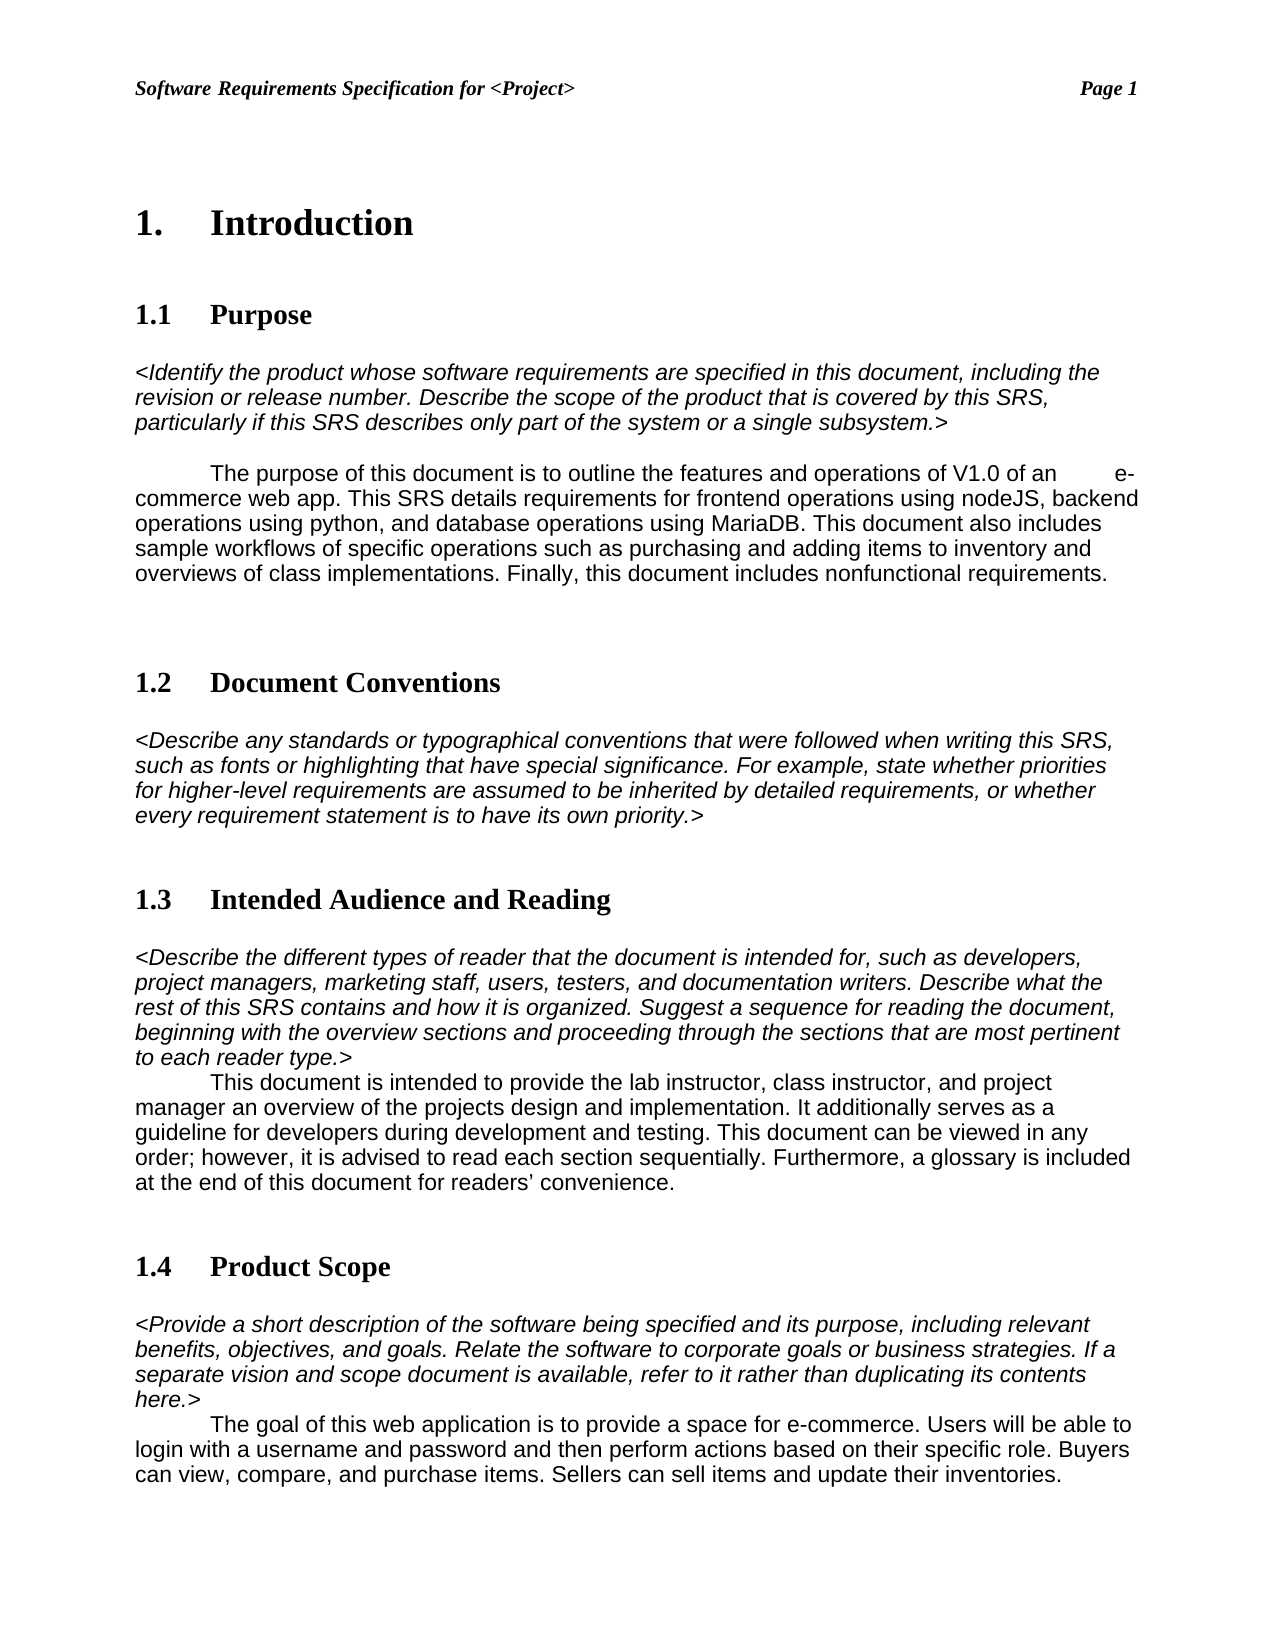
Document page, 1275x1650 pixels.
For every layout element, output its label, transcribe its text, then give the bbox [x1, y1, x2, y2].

text <Describe any standards or typographical conventions that were followed when writing this SRS, such as fonts or highlighting that have special significance. For example, state whether priorities for higher-level requirements are assumed to be inherited by detailed requirements, or whether every requirement statement is to have its own priority.> [135, 728, 1140, 828]
text The purpose of this document is to outline the features and operations of V1.0 of an e-commerce web app. This SRS details requirements for frontend operations using nodeJS, backend operations using python, and database operations using MariaDB. This document also includes sample workflows of specific operations such as purchasing and adding items to inventory and overviews of class implementations. Finally, this document includes nonfunctional requirements. [135, 461, 1140, 586]
subtitle Intended Audience and Reading [135, 882, 1140, 916]
text <Identify the product whose software requirements are specified in this document, including the revision or release number. Describe the scope of the product that is covered by this SRS, particularly if this SRS describes only part of the system or a single subsystem.> [135, 360, 1140, 435]
subtitle Introduction [135, 200, 1140, 243]
text This document is intended to provide the lab instructor, class instructor, and project manager an overview of the projects design and implementation. It additionally serves as a guideline for developers during development and testing. This document can be viewed in any order; however, it is advised to read each section sequentially. Furthermore, a glossary is included at the end of this document for readers’ convenience. [135, 1070, 1140, 1195]
text The goal of this web application is to provide a space for e-commerce. Users will be able to login with a username and password and then perform actions based on their specific role. Buyers can view, compare, and purchase items. Sellers can sell items and update their inventories. [135, 1412, 1140, 1487]
subtitle Product Scope [135, 1249, 1140, 1283]
subtitle Document Conventions [135, 666, 1140, 699]
subtitle Purpose [135, 297, 1140, 331]
text <Describe the different types of reader that the document is intended for, such as developers, project managers, marketing staff, users, testers, and documentation writers. Describe what the rest of this SRS contains and how it is organized. Suggest a sequence for reading the document, beginning with the overview sections and proceeding through the sections that are most pertinent to each reader type.> [135, 945, 1140, 1070]
text <Provide a short description of the software being specified and its purpose, including relevant benefits, objectives, and goals. Relate the software to corporate goals or business strategies. If a separate vision and scope document is available, refer to it rather than duplicating its contents here.> [135, 1312, 1140, 1412]
